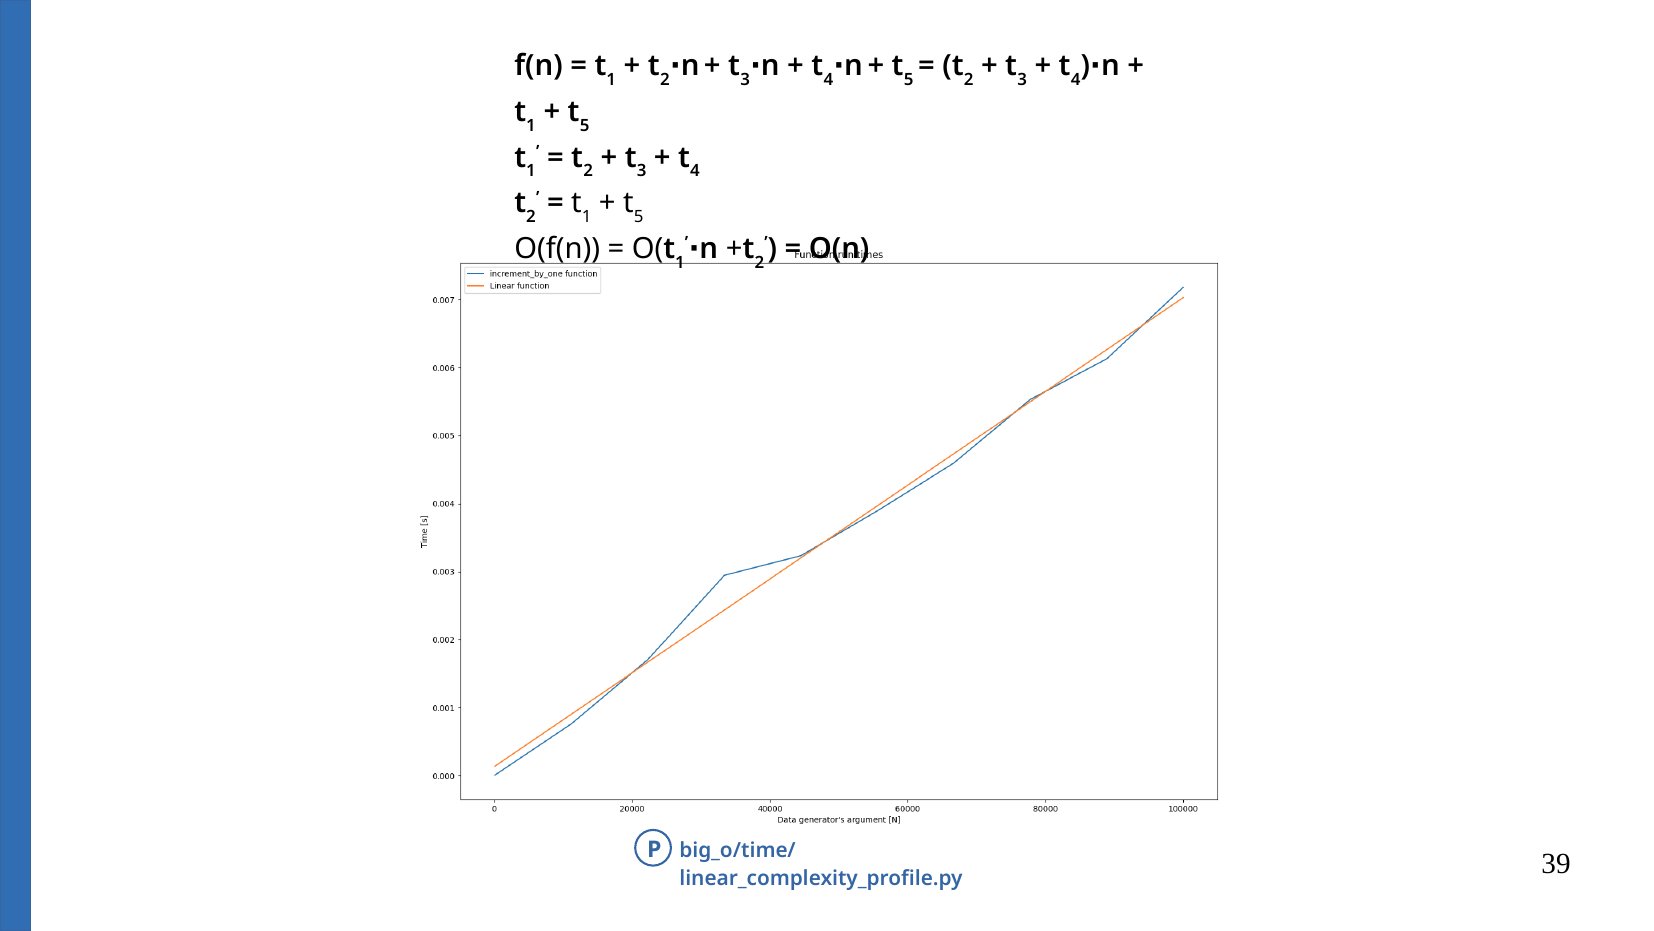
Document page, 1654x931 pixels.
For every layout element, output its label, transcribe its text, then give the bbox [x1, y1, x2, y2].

text_box P [633, 826, 662, 873]
text_box f(n) = t1 + t2⋅n + t3⋅n + t4⋅n + t5 = (t2 + t3 + t4)⋅n + t1 + t5 t1’ = t2 + t3 + t4 t2’ = t1 + t5 O(f(n)) = O(t1’⋅n +t2’) = O(n) [499, 36, 1178, 224]
picture [338, 179, 1315, 876]
picture [843, 872, 903, 876]
picture [906, 872, 916, 876]
text_box [0, 0, 31, 931]
picture [806, 872, 840, 876]
picture [683, 872, 804, 876]
text_box big_o/time/linear_complexity_profile.py [664, 827, 1087, 872]
